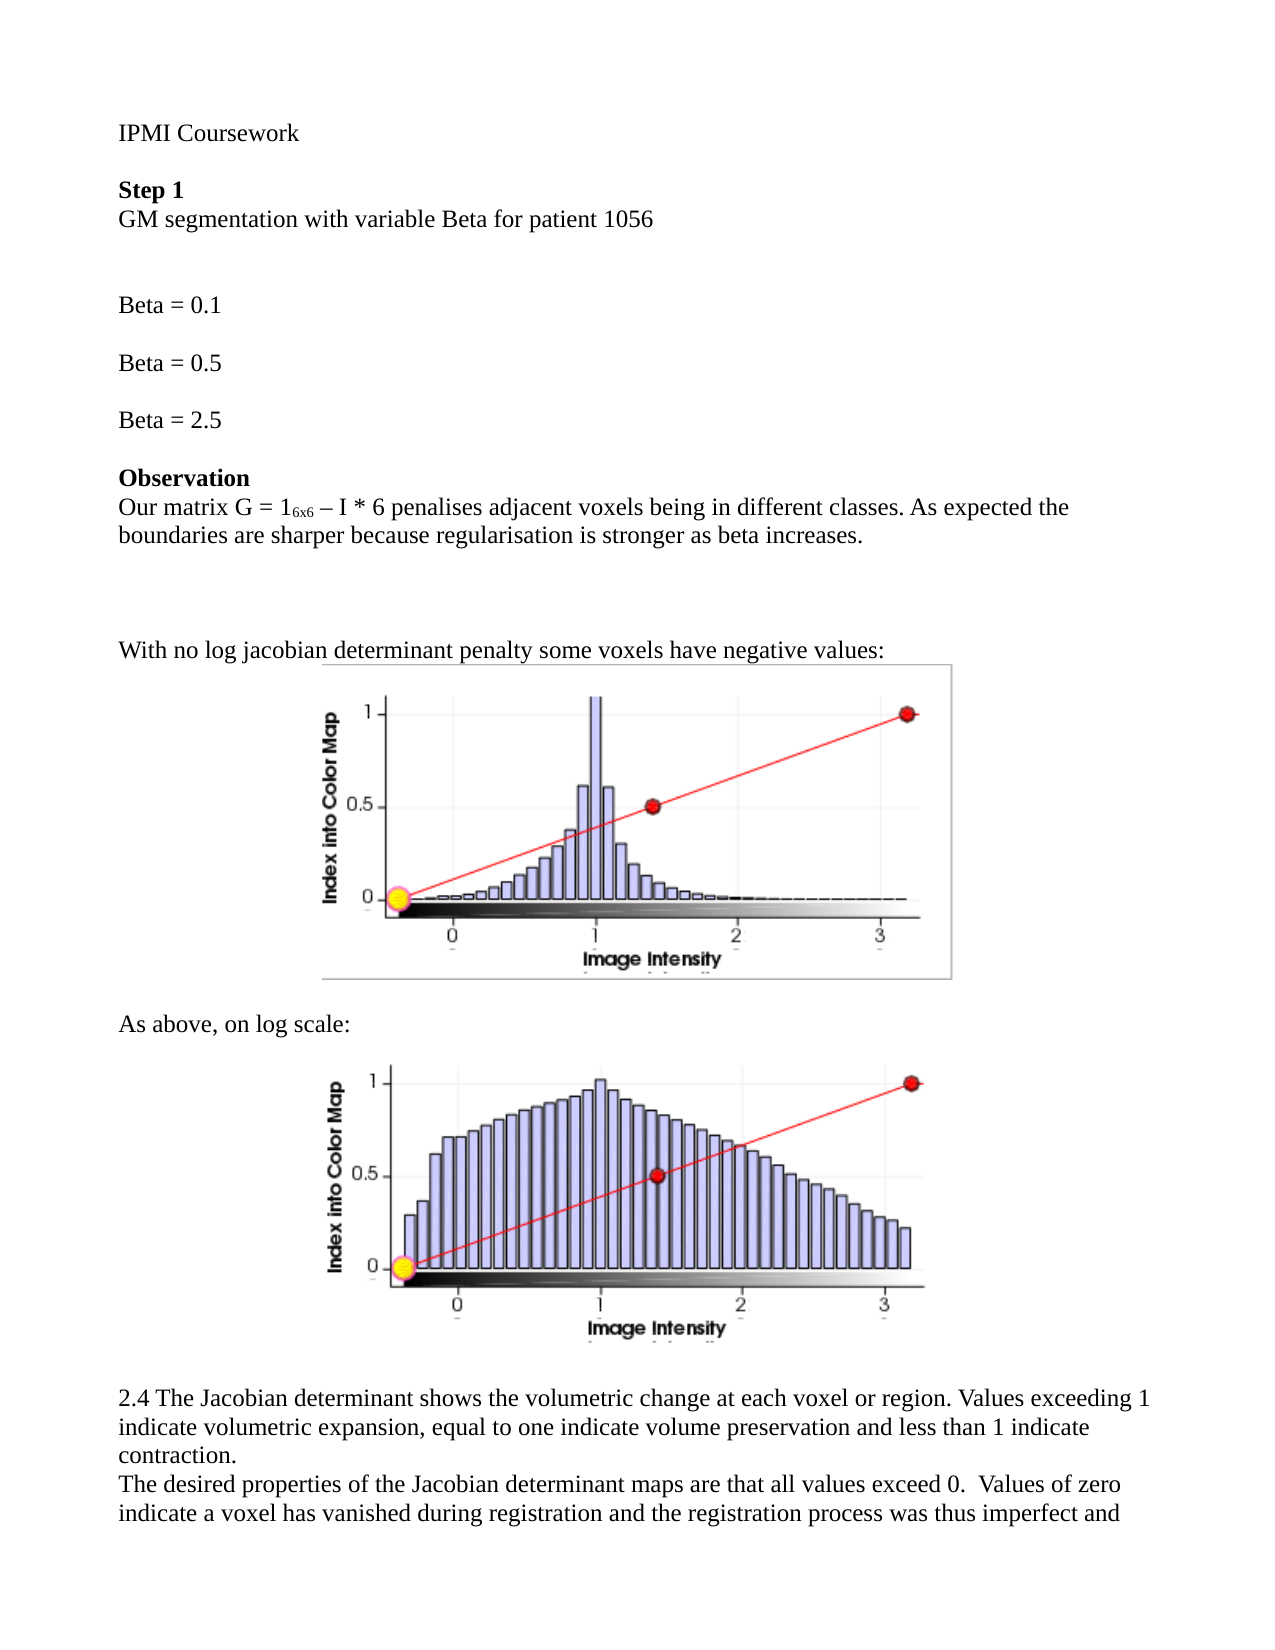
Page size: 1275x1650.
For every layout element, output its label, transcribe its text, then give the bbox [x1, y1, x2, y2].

text Step 1 [118, 176, 1157, 204]
text As above, on log scale: [118, 1009, 1157, 1038]
text IPMI Coursework [118, 118, 1157, 147]
picture [321, 664, 954, 980]
text GM segmentation with variable Beta for patient 1056 [118, 204, 1157, 233]
text Beta = 0.1 [118, 291, 1157, 319]
text Beta = 0.5 [118, 348, 1157, 377]
picture [323, 1038, 952, 1346]
text Our matrix G = 16x6 – I * 6 penalises adjacent voxels being in different classes. As expected the boundaries are sharper because regularisation is stronger as beta increases. [118, 492, 1157, 549]
text Observation [118, 463, 1157, 492]
text The desired properties of the Jacobian determinant maps are that all values exceed 0. Values of zero indicate a voxel has vanished during registration and the registration process was thus imperfect and [118, 1469, 1157, 1527]
text Beta = 2.5 [118, 406, 1157, 434]
text With no log jacobian determinant penalty some voxels have negative values: [118, 636, 1157, 664]
text 2.4 The Jacobian determinant shows the volumetric change at each voxel or region. Values exceeding 1 indicate volumetric expansion, equal to one indicate volume preservation and less than 1 indicate contraction. [118, 1383, 1157, 1469]
